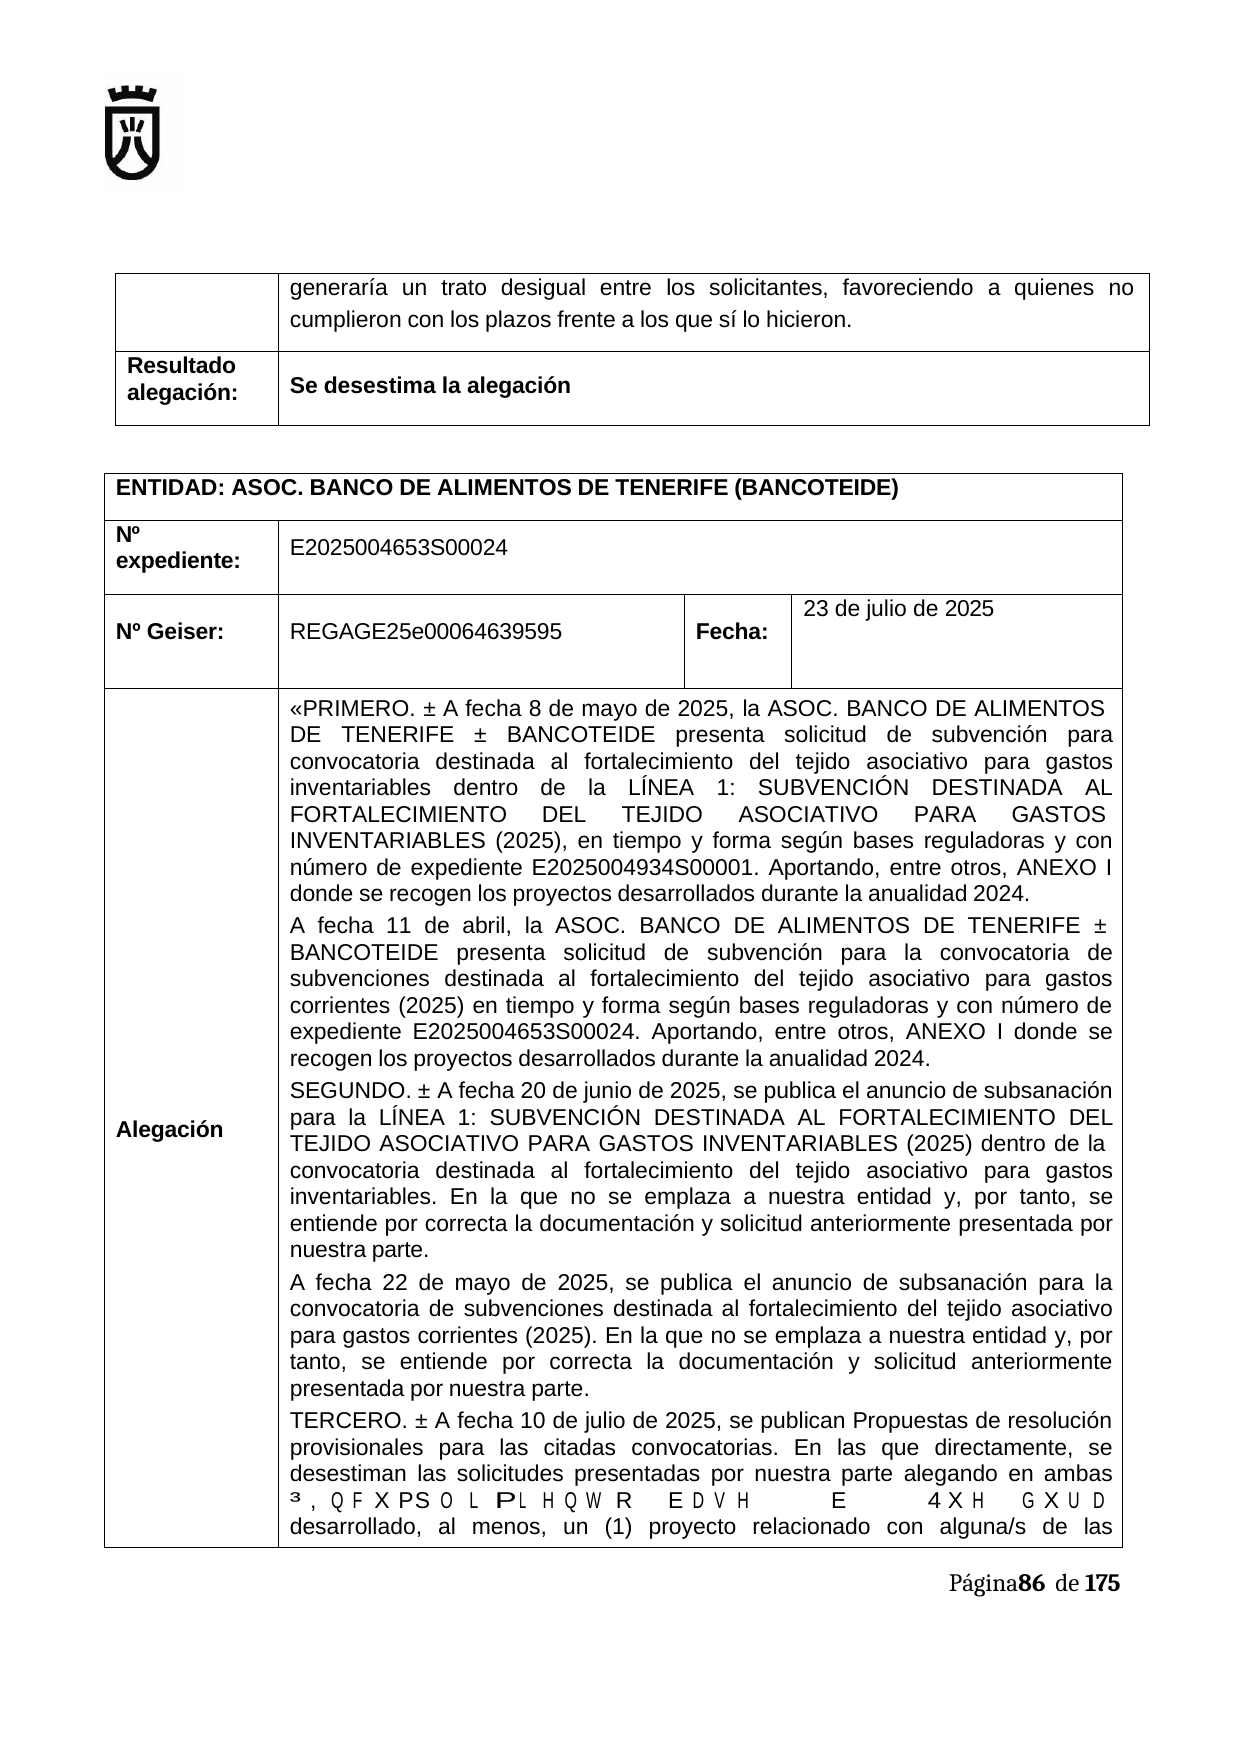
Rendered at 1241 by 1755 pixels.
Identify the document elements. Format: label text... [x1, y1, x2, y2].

table_cell E2025004653S00024 [279, 521, 1122, 593]
table_cell REGAGE25e00064639595 [279, 595, 684, 688]
table_cell Fecha: [685, 595, 791, 688]
table_cell Se desestima la alegación [279, 352, 1149, 424]
table_header [116, 274, 278, 351]
table_cell Nº Geiser: [105, 595, 278, 688]
table_header ENTIDAD: ASOC. BANCO DE ALIMENTOS DE TENERIFE (BANCOTEIDE) [105, 474, 1122, 520]
table_cell 23 de julio de 2025 [792, 595, 1122, 688]
table_cell Nº expediente: [105, 521, 278, 593]
table_header generaría un trato desigual entre los solicitantes, favoreciendo a quienes no cumplieron con los plazos frente a los que sí lo hicieron. [279, 274, 1149, 351]
table_cell «PRIMERO. ± A fecha 8 de mayo de 2025, la ASOC. BANCO DE ALIMENTOS DE TENERIFE ± BANCOTEIDE presenta solicitud de subvención para convocatoria destinada al fortalecimiento del tejido asociativo para gastos inventariables dentro de la LÍNEA 1: SUBVENCIÓN DESTINADA AL FORTALECIMIENTO DEL TEJIDO ASOCIATIVO PARA GASTOS INVENTARIABLES (2025), en tiempo y forma según bases reguladoras y con número de expediente E2025004934S00001. Aportando, entre otros, ANEXO I donde se recogen los proyectos desarrollados durante la anualidad 2024. A fecha 11 de abril, la ASOC. BANCO DE ALIMENTOS DE TENERIFE ± BANCOTEIDE presenta solicitud de subvención para la convocatoria de subvenciones destinada al fortalecimiento del tejido asociativo para gastos corrientes (2025) en tiempo y forma según bases reguladoras y con número de expediente E2025004653S00024. Aportando, entre otros, ANEXO I donde se recogen los proyectos desarrollados durante la anualidad 2024. SEGUNDO. ± A fecha 20 de junio de 2025, se publica el anuncio de subsanación para la LÍNEA 1: SUBVENCIÓN DESTINADA AL FORTALECIMIENTO DEL TEJIDO ASOCIATIVO PARA GASTOS INVENTARIABLES (2025) dentro de la convocatoria destinada al fortalecimiento del tejido asociativo para gastos inventariables. En la que no se emplaza a nuestra entidad y, por tanto, se entiende por correcta la documentación y solicitud anteriormente presentada por nuestra parte. A fecha 22 de mayo de 2025, se publica el anuncio de subsanación para la convocatoria de subvenciones destinada al fortalecimiento del tejido asociativo para gastos corrientes (2025). En la que no se emplaza a nuestra entidad y, por tanto, se entiende por correcta la documentación y solicitud anteriormente presentada por nuestra parte. TERCERO. ± A fecha 10 de julio de 2025, se publican Propuestas de resolución provisionales para las citadas convocatorias. En las que directamente, se desestiman las solicitudes presentadas por nuestra parte alegando en ambas ³ , Q F X PS O L PL H Q W R E D V H E 4 X H G X U D desarrollado, al menos, un (1) proyecto relacionado con alguna/s de las [279, 689, 1122, 1547]
table_cell Resultado alegación: [116, 352, 278, 424]
table_cell Alegación [105, 689, 278, 1547]
